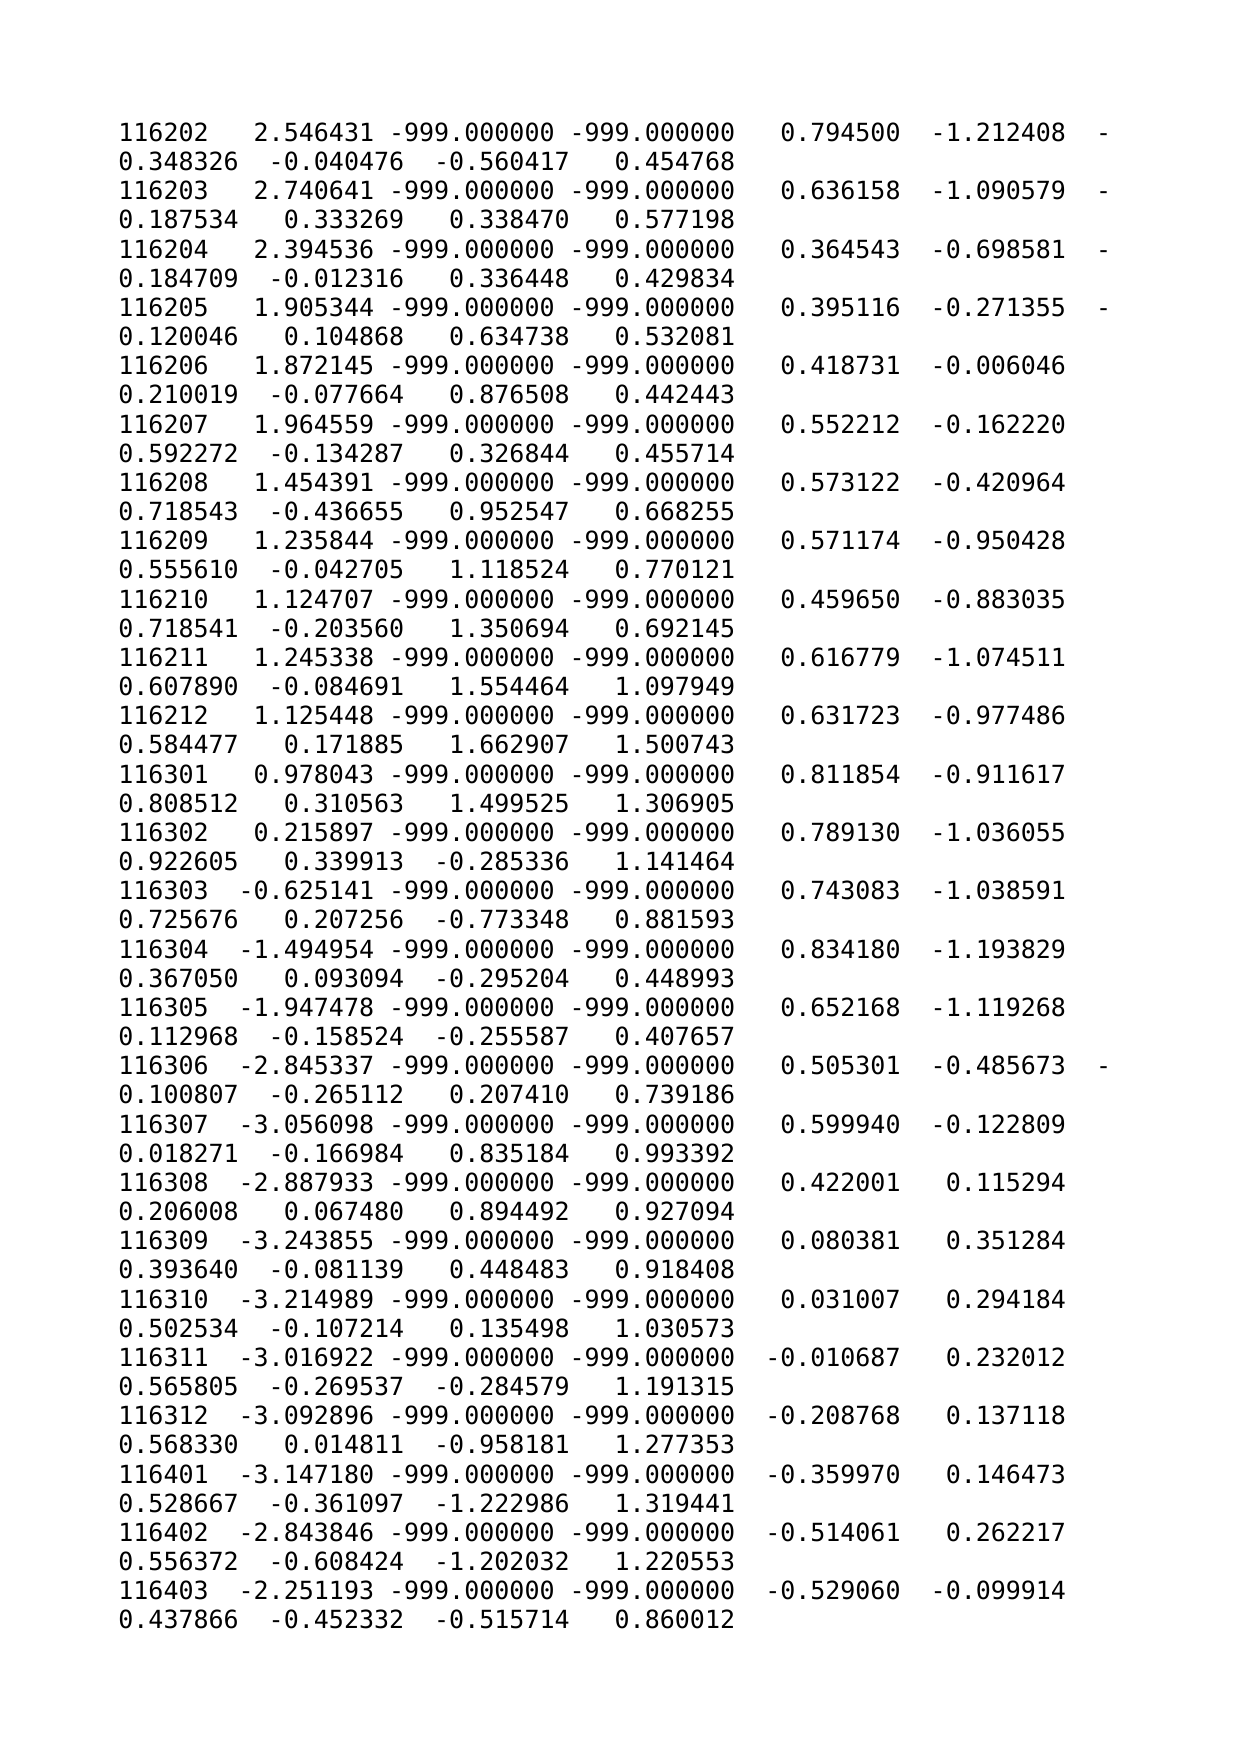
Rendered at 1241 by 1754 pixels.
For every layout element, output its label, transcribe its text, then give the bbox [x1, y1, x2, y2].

text 116202 2.546431 -999.000000 -999.000000 0.794500 -1.212408 -0.348326 -0.040476 -0.560417 0.454768 116203 2.740641 -999.000000 -999.000000 0.636158 -1.090579 -0.187534 0.333269 0.338470 0.577198 116204 2.394536 -999.000000 -999.000000 0.364543 -0.698581 -0.184709 -0.012316 0.336448 0.429834 116205 1.905344 -999.000000 -999.000000 0.395116 -0.271355 -0.120046 0.104868 0.634738 0.532081 116206 1.872145 -999.000000 -999.000000 0.418731 -0.006046 0.210019 -0.077664 0.876508 0.442443 116207 1.964559 -999.000000 -999.000000 0.552212 -0.162220 0.592272 -0.134287 0.326844 0.455714 116208 1.454391 -999.000000 -999.000000 0.573122 -0.420964 0.718543 -0.436655 0.952547 0.668255 116209 1.235844 -999.000000 -999.000000 0.571174 -0.950428 0.555610 -0.042705 1.118524 0.770121 116210 1.124707 -999.000000 -999.000000 0.459650 -0.883035 0.718541 -0.203560 1.350694 0.692145 116211 1.245338 -999.000000 -999.000000 0.616779 -1.074511 0.607890 -0.084691 1.554464 1.097949 116212 1.125448 -999.000000 -999.000000 0.631723 -0.977486 0.584477 0.171885 1.662907 1.500743 116301 0.978043 -999.000000 -999.000000 0.811854 -0.911617 0.808512 0.310563 1.499525 1.306905 116302 0.215897 -999.000000 -999.000000 0.789130 -1.036055 0.922605 0.339913 -0.285336 1.141464 116303 -0.625141 -999.000000 -999.000000 0.743083 -1.038591 0.725676 0.207256 -0.773348 0.881593 116304 -1.494954 -999.000000 -999.000000 0.834180 -1.193829 0.367050 0.093094 -0.295204 0.448993 116305 -1.947478 -999.000000 -999.000000 0.652168 -1.119268 0.112968 -0.158524 -0.255587 0.407657 116306 -2.845337 -999.000000 -999.000000 0.505301 -0.485673 -0.100807 -0.265112 0.207410 0.739186 116307 -3.056098 -999.000000 -999.000000 0.599940 -0.122809 0.018271 -0.166984 0.835184 0.993392 116308 -2.887933 -999.000000 -999.000000 0.422001 0.115294 0.206008 0.067480 0.894492 0.927094 116309 -3.243855 -999.000000 -999.000000 0.080381 0.351284 0.393640 -0.081139 0.448483 0.918408 116310 -3.214989 -999.000000 -999.000000 0.031007 0.294184 0.502534 -0.107214 0.135498 1.030573 116311 -3.016922 -999.000000 -999.000000 -0.010687 0.232012 0.565805 -0.269537 -0.284579 1.191315 116312 -3.092896 -999.000000 -999.000000 -0.208768 0.137118 0.568330 0.014811 -0.958181 1.277353 116401 -3.147180 -999.000000 -999.000000 -0.359970 0.146473 0.528667 -0.361097 -1.222986 1.319441 116402 -2.843846 -999.000000 -999.000000 -0.514061 0.262217 0.556372 -0.608424 -1.202032 1.220553 116403 -2.251193 -999.000000 -999.000000 -0.529060 -0.099914 0.437866 -0.452332 -0.515714 0.860012 [118, 118, 1122, 1635]
